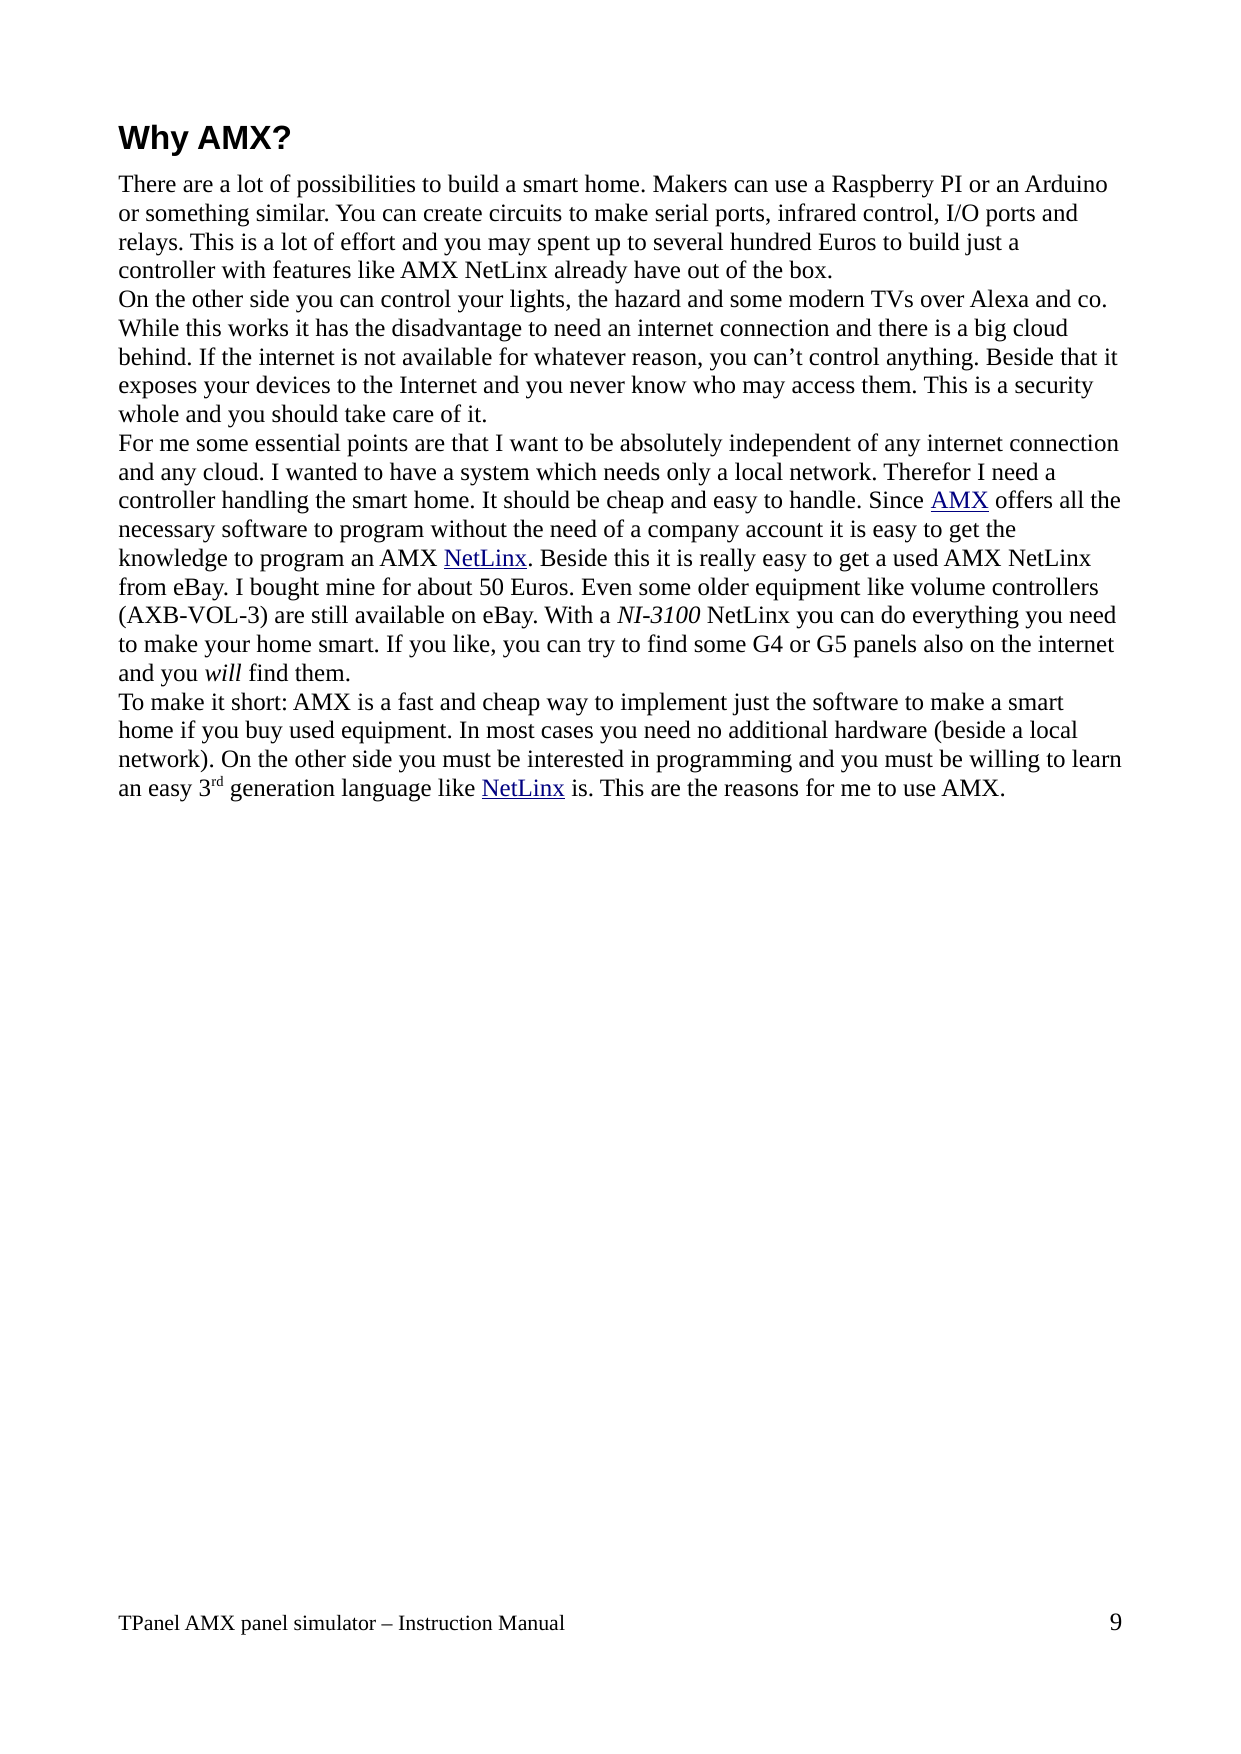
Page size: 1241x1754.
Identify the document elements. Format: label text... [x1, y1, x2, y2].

text On the other side you can control your lights, the hazard and some modern TVs over Alexa and co. While this works it has the disadvantage to need an internet connection and there is a big cloud behind. If the internet is not available for whatever reason, you can’t control anything. Beside that it exposes your devices to the Internet and you never know who may access them. This is a security whole and you should take care of it. [118, 284, 1122, 428]
subtitle Why AMX? [118, 118, 1122, 157]
text There are a lot of possibilities to build a smart home. Makers can use a Raspberry PI or an Arduino or something similar. You can create circuits to make serial ports, infrared control, I/O ports and relays. This is a lot of effort and you may spent up to several hundred Euros to build just a controller with features like AMX NetLinx already have out of the box. [118, 169, 1122, 284]
text For me some essential points are that I want to be absolutely independent of any internet connection and any cloud. I wanted to have a system which needs only a local network. Therefor I need a controller handling the smart home. It should be cheap and easy to handle. Since AMX offers all the necessary software to program without the need of a company account it is easy to get the knowledge to program an AMX NetLinx. Beside this it is really easy to get a used AMX NetLinx from eBay. I bought mine for about 50 Euros. Even some older equipment like volume controllers (AXB-VOL-3) are still available on eBay. With a NI-3100 NetLinx you can do everything you need to make your home smart. If you like, you can try to find some G4 or G5 panels also on the internet and you will find them. [118, 428, 1122, 687]
text To make it short: AMX is a fast and cheap way to implement just the software to make a smart home if you buy used equipment. In most cases you need no additional hardware (beside a local network). On the other side you must be interested in programming and you must be willing to learn an easy 3rd generation language like NetLinx is. This are the reasons for me to use AMX. [118, 687, 1122, 802]
